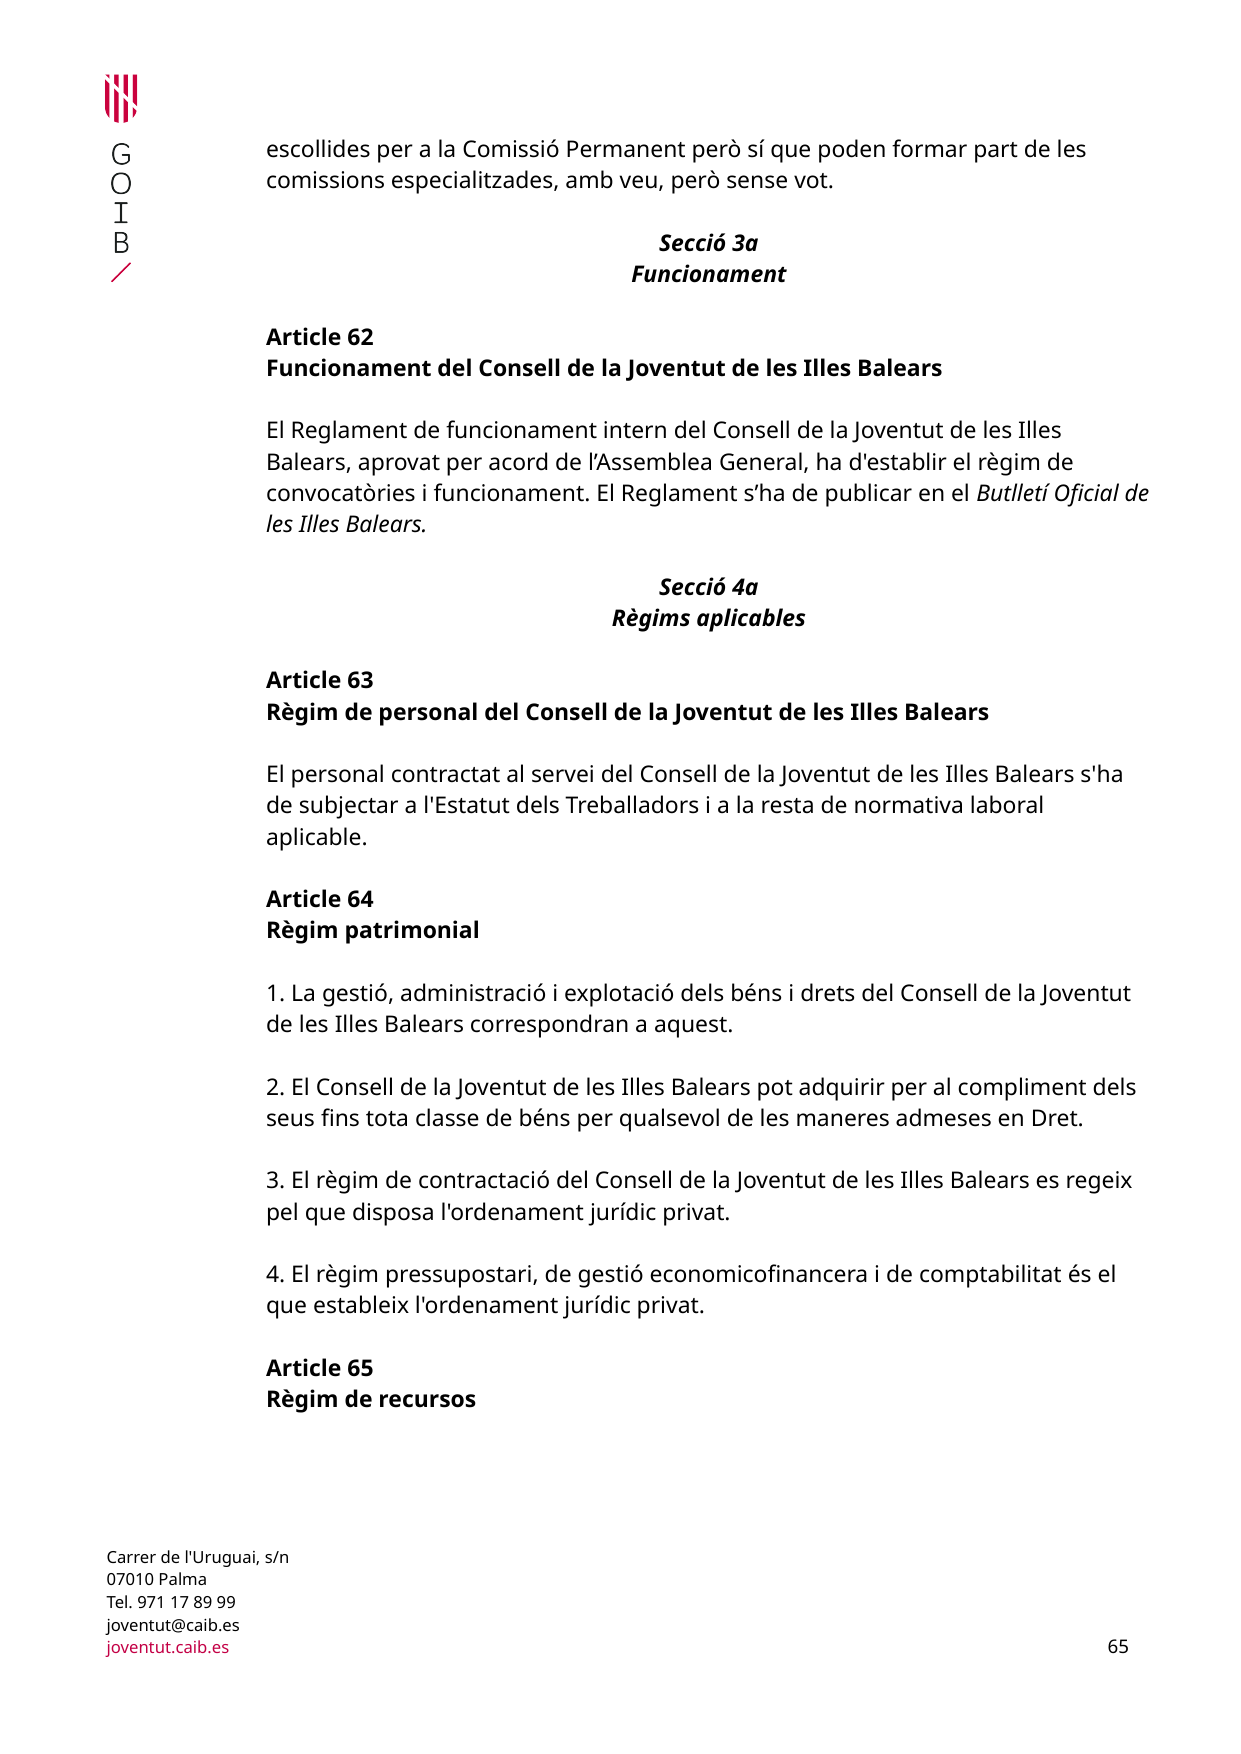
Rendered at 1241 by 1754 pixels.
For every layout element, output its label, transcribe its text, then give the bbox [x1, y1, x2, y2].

text Article 63 [266, 664, 1152, 695]
text 3. El règim de contractació del Consell de la Joventut de les Illes Balears es regeix pel que disposa l'ordenament jurídic privat. [266, 1164, 1152, 1227]
text 1. La gestió, administració i explotació dels béns i drets del Consell de la Joventut de les Illes Balears correspondran a aquest. [266, 977, 1152, 1039]
text El personal contractat al servei del Consell de la Joventut de les Illes Balears s'ha de subjectar a l'Estatut dels Treballadors i a la resta de normativa laboral aplicable. [266, 758, 1152, 852]
text Article 64 [266, 883, 1152, 914]
text Règim patrimonial [266, 914, 1152, 945]
text Secció 4a [266, 570, 1152, 602]
text 2. El Consell de la Joventut de les Illes Balears pot adquirir per al compliment dels seus fins tota classe de béns per qualsevol de les maneres admeses en Dret. [266, 1070, 1152, 1133]
text Article 65 [266, 1352, 1152, 1383]
text Article 62 [266, 320, 1152, 352]
text Règim de recursos [266, 1383, 1152, 1414]
text Funcionament [266, 258, 1152, 289]
text Secció 3a [266, 227, 1152, 258]
picture [76, 51, 166, 313]
text El Reglament de funcionament intern del Consell de la Joventut de les Illes Balears, aprovat per acord de l’Assemblea General, ha d'establir el règim de convocatòries i funcionament. El Reglament s’ha de publicar en el Butlletí Oficial de les Illes Balears. [266, 414, 1152, 539]
text Funcionament del Consell de la Joventut de les Illes Balears [266, 352, 1152, 383]
text escollides per a la Comissió Permanent però sí que poden formar part de les comissions especialitzades, amb veu, però sense vot. [266, 133, 1152, 195]
text 4. El règim pressupostari, de gestió economicofinancera i de comptabilitat és el que estableix l'ordenament jurídic privat. [266, 1258, 1152, 1320]
text Règim de personal del Consell de la Joventut de les Illes Balears [266, 695, 1152, 727]
text Règims aplicables [266, 602, 1152, 633]
